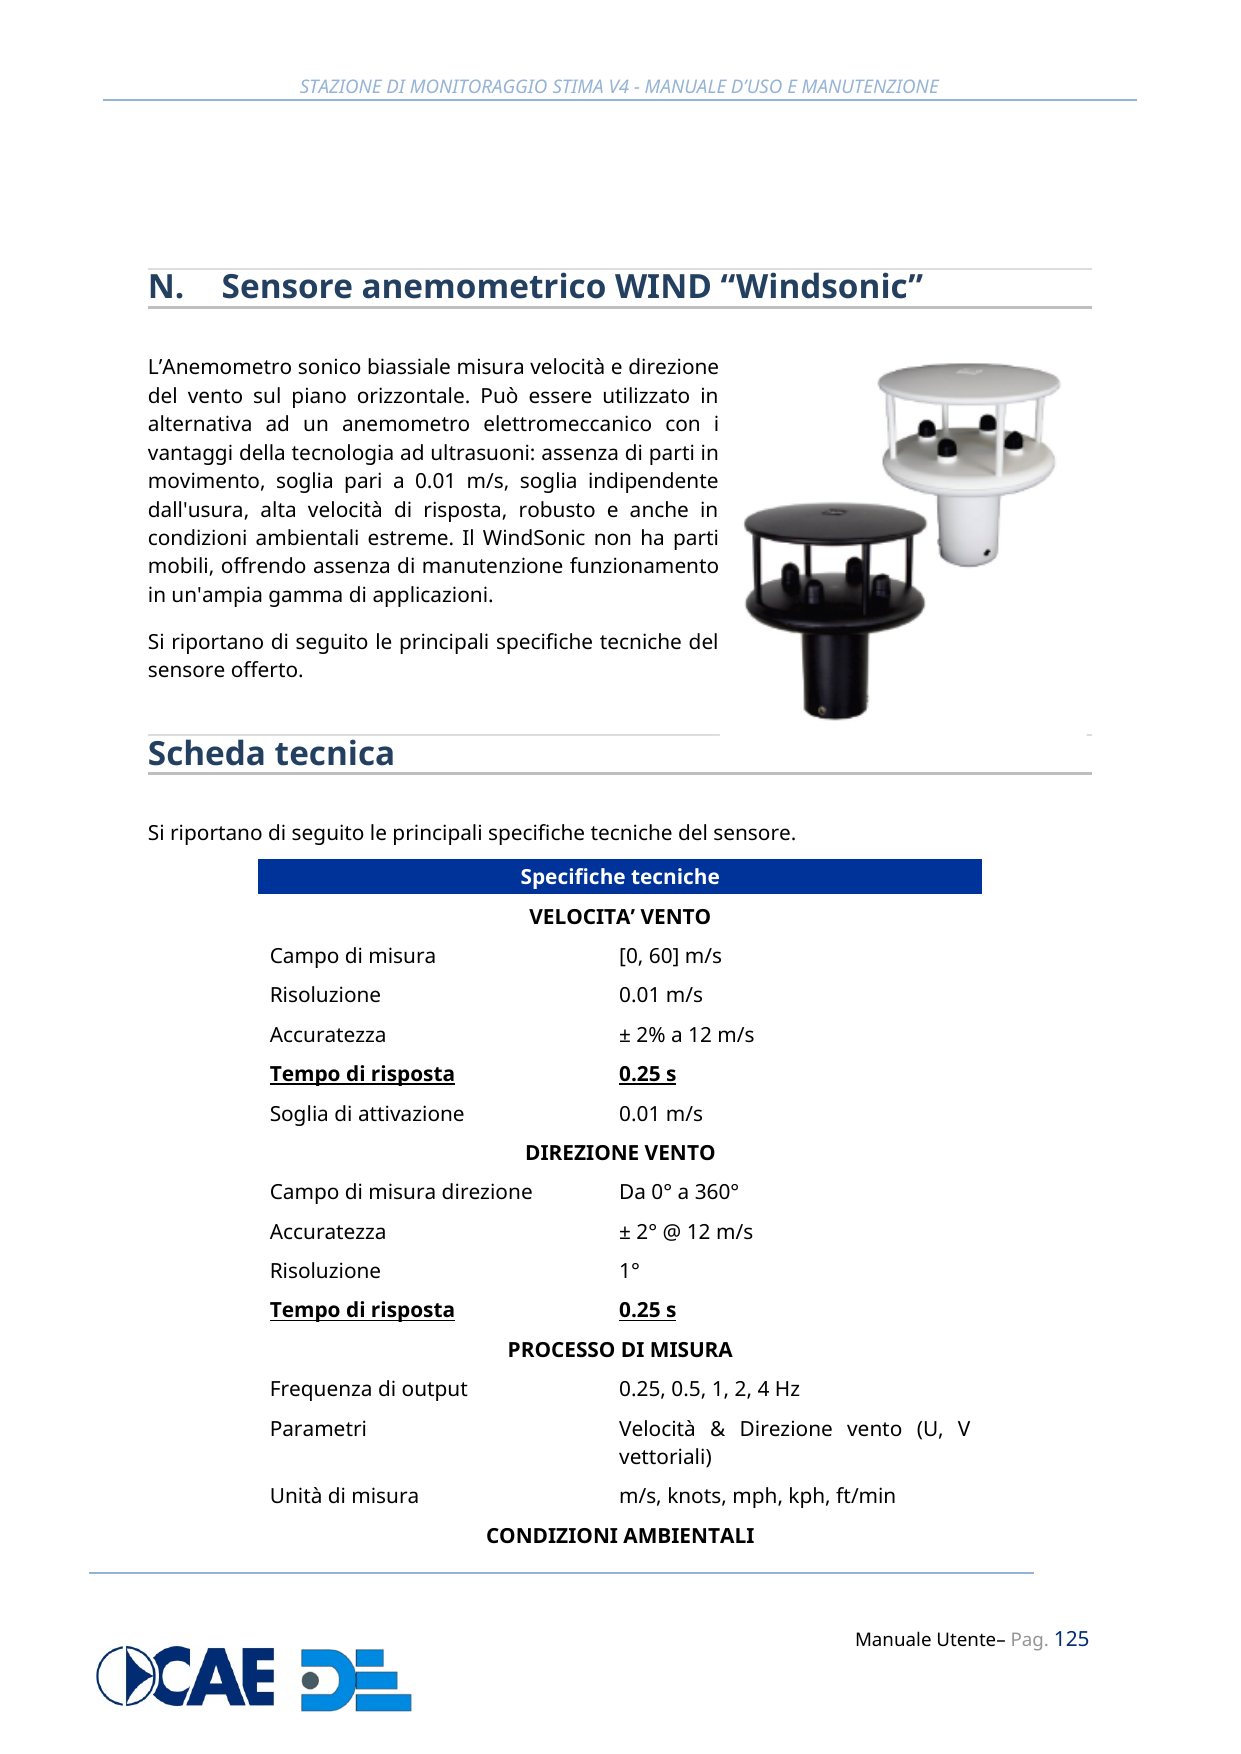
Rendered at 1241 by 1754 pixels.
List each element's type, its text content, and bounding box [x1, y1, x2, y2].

table_cell Parametri [258, 1411, 605, 1474]
table_cell Tempo di risposta [258, 1056, 605, 1091]
table_cell ± 2° @ 12 m/s [610, 1214, 982, 1248]
text Si riportano di seguito le principali specifiche tecniche del sensore offerto. [148, 627, 719, 684]
table_cell m/s, knots, mph, kph, ft/min [610, 1478, 982, 1513]
table_cell PROCESSO DI MISURA [258, 1332, 982, 1367]
table_cell Unità di misura [258, 1478, 605, 1513]
table_cell Frequenza di output [258, 1371, 605, 1406]
table_cell ± 2% a 12 m/s [610, 1017, 982, 1052]
table_cell Campo di misura [258, 938, 605, 973]
subtitle Scheda tecnica [148, 736, 1092, 772]
text Si riportano di seguito le principali specifiche tecniche del sensore. [148, 818, 1092, 847]
table_cell Accuratezza [258, 1214, 605, 1248]
table_cell 1° [610, 1253, 982, 1288]
table_cell 0.25 s [610, 1056, 982, 1091]
table_cell Accuratezza [258, 1017, 605, 1052]
table_cell VELOCITA’ VENTO [258, 899, 982, 933]
table_cell [0, 60] m/s [610, 938, 982, 973]
text L’Anemometro sonico biassiale misura velocità e direzione del vento sul piano orizzontale. Può essere utilizzato in alternativa ad un anemometro elettromeccanico con i vantaggi della tecnologia ad ultrasuoni: assenza di parti in movimento, soglia pari a 0.01 m/s, soglia indipendente dall'usura, alta velocità di risposta, robusto e anche in condizioni ambientali estreme. Il WindSonic non ha parti mobili, offrendo assenza di manutenzione funzionamento in un'ampia gamma di applicazioni. [148, 352, 719, 608]
table_cell Risoluzione [258, 1253, 605, 1288]
table_cell CONDIZIONI AMBIENTALI [258, 1518, 982, 1552]
table_cell Velocità & Direzione vento (U, V vettoriali) [610, 1411, 982, 1474]
table_cell Soglia di attivazione [258, 1096, 605, 1130]
table_cell 0.25, 0.5, 1, 2, 4 Hz [610, 1371, 982, 1406]
table_cell Tempo di risposta [258, 1293, 605, 1327]
table_header Specifiche tecniche [258, 859, 982, 894]
table_cell Risoluzione [258, 978, 605, 1012]
table_cell 0.01 m/s [610, 978, 982, 1012]
table_cell Da 0° a 360° [610, 1175, 982, 1209]
table_cell Campo di misura direzione [258, 1175, 605, 1209]
table_cell DIREZIONE VENTO [258, 1135, 982, 1170]
table_cell 0.25 s [610, 1293, 982, 1327]
table_cell 0.01 m/s [610, 1096, 982, 1130]
list Sensore anemometrico WIND “Windsonic” [148, 270, 1092, 306]
